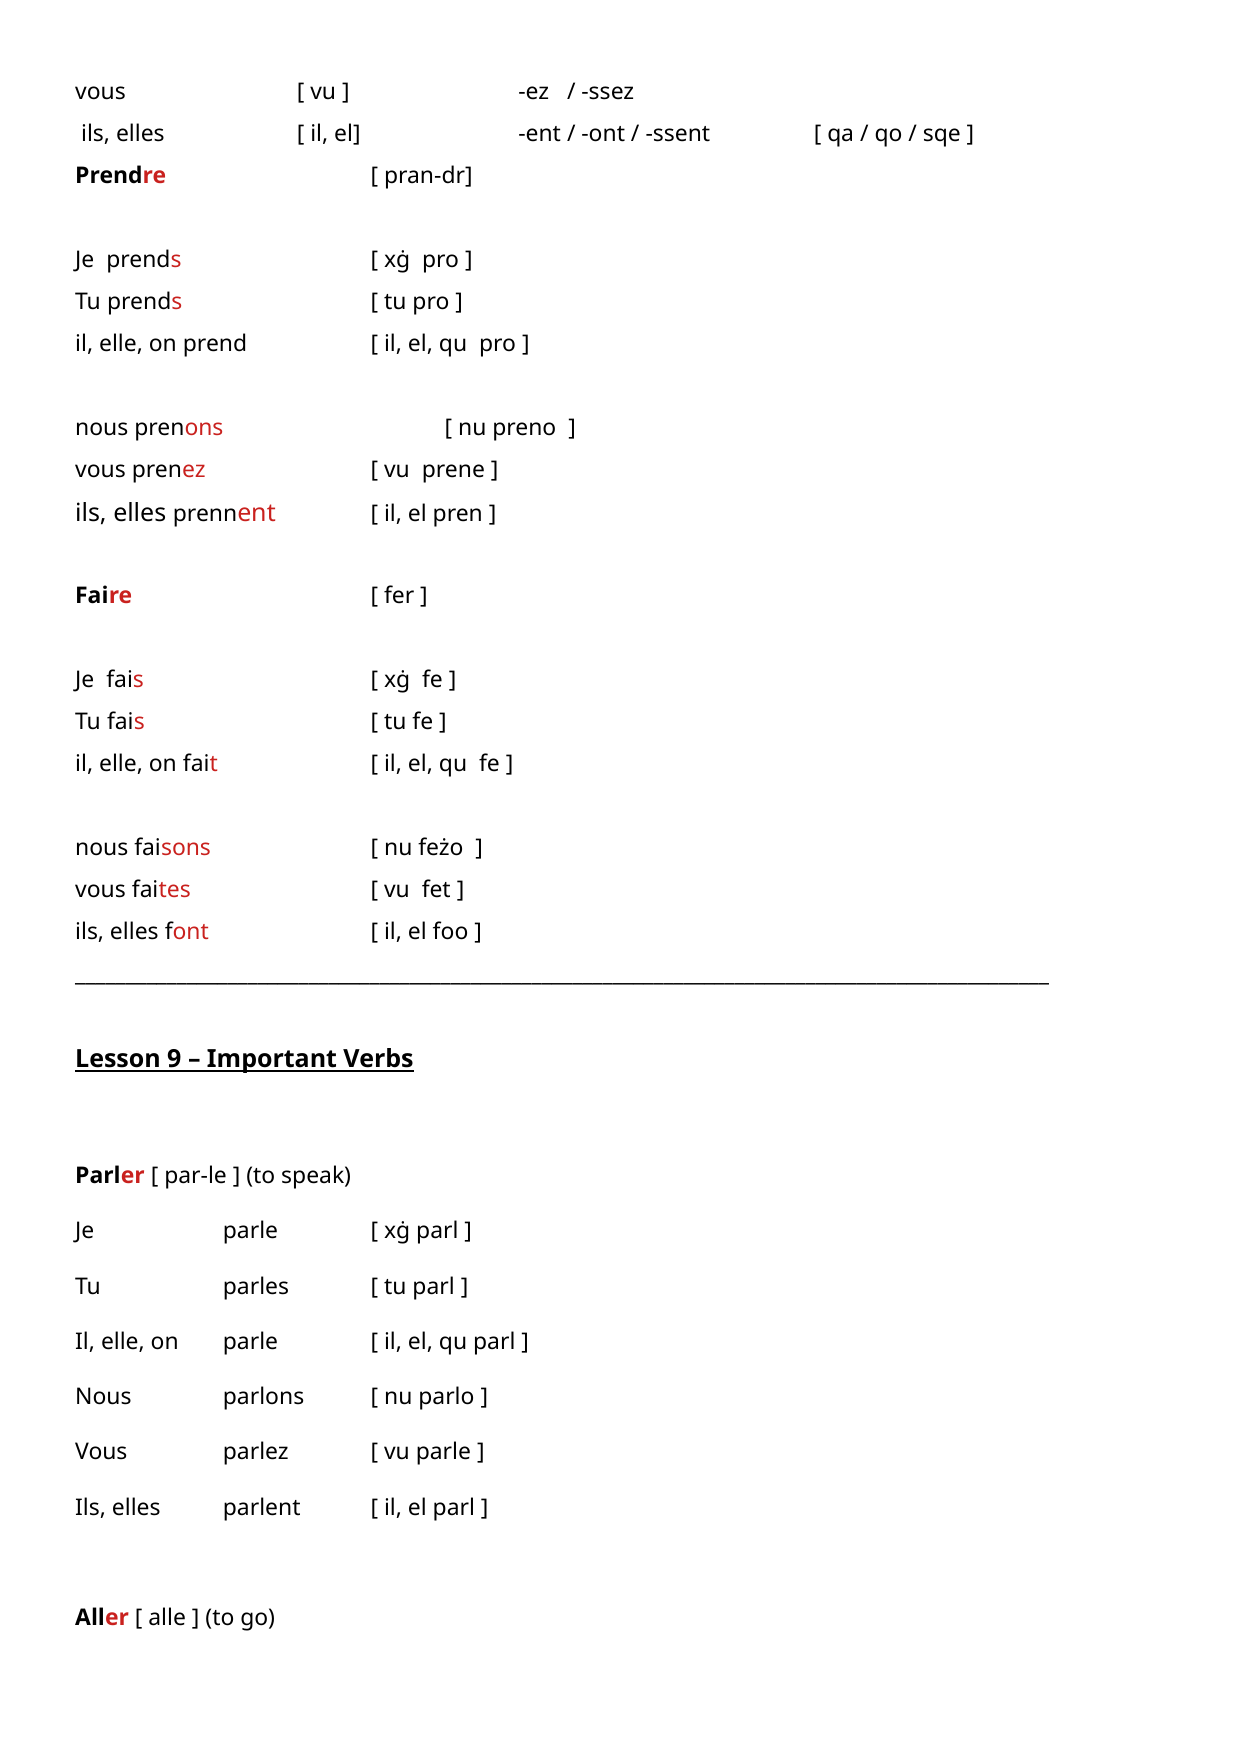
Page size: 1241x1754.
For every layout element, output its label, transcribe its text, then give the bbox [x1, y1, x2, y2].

text Tu prends [ tu pro ] [75, 285, 1165, 316]
text vous faites [ vu fet ] [75, 873, 1165, 904]
text Parler [ par-le ] (to speak) [75, 1159, 1165, 1190]
text Tu parles [ tu parl ] [75, 1269, 1165, 1301]
text Il, elle, on parle [ il, el, qu parl ] [75, 1325, 1165, 1356]
text Vous parlez [ vu parle ] [75, 1435, 1165, 1466]
text il, elle, on prend [ il, el, qu pro ] [75, 327, 1165, 358]
text Je prends [ xġ pro ] [75, 243, 1165, 274]
text ________________________________________________________________________________________________ [75, 957, 1165, 988]
text Tu fais [ tu fe ] [75, 705, 1165, 736]
text Nous parlons [ nu parlo ] [75, 1380, 1165, 1411]
text vous prenez [ vu prene ] [75, 453, 1165, 484]
text ils, elles font [ il, el foo ] [75, 915, 1165, 946]
text nous prenons [ nu preno ] [75, 411, 1165, 442]
text nous faisons [ nu feżo ] [75, 831, 1165, 862]
text Aller [ alle ] (to go) [75, 1601, 1165, 1632]
text Je fais [ xġ fe ] [75, 663, 1165, 694]
text Faire [ fer ] [75, 579, 1165, 610]
text ils, elles prennent [ il, el pren ] [75, 495, 1165, 529]
text ils, elles [ il, el] -ent / -ont / -ssent [ qa / qo / sqe ] [75, 117, 1165, 148]
text vous [ vu ] -ez / -ssez [75, 75, 1165, 106]
text Lesson 9 – Important Verbs [75, 1041, 1165, 1075]
text Ils, elles parlent [ il, el parl ] [75, 1490, 1165, 1522]
text il, elle, on fait [ il, el, qu fe ] [75, 747, 1165, 778]
text Prendre [ pran-dr] [75, 159, 1165, 190]
text Je parle [ xġ parl ] [75, 1214, 1165, 1246]
